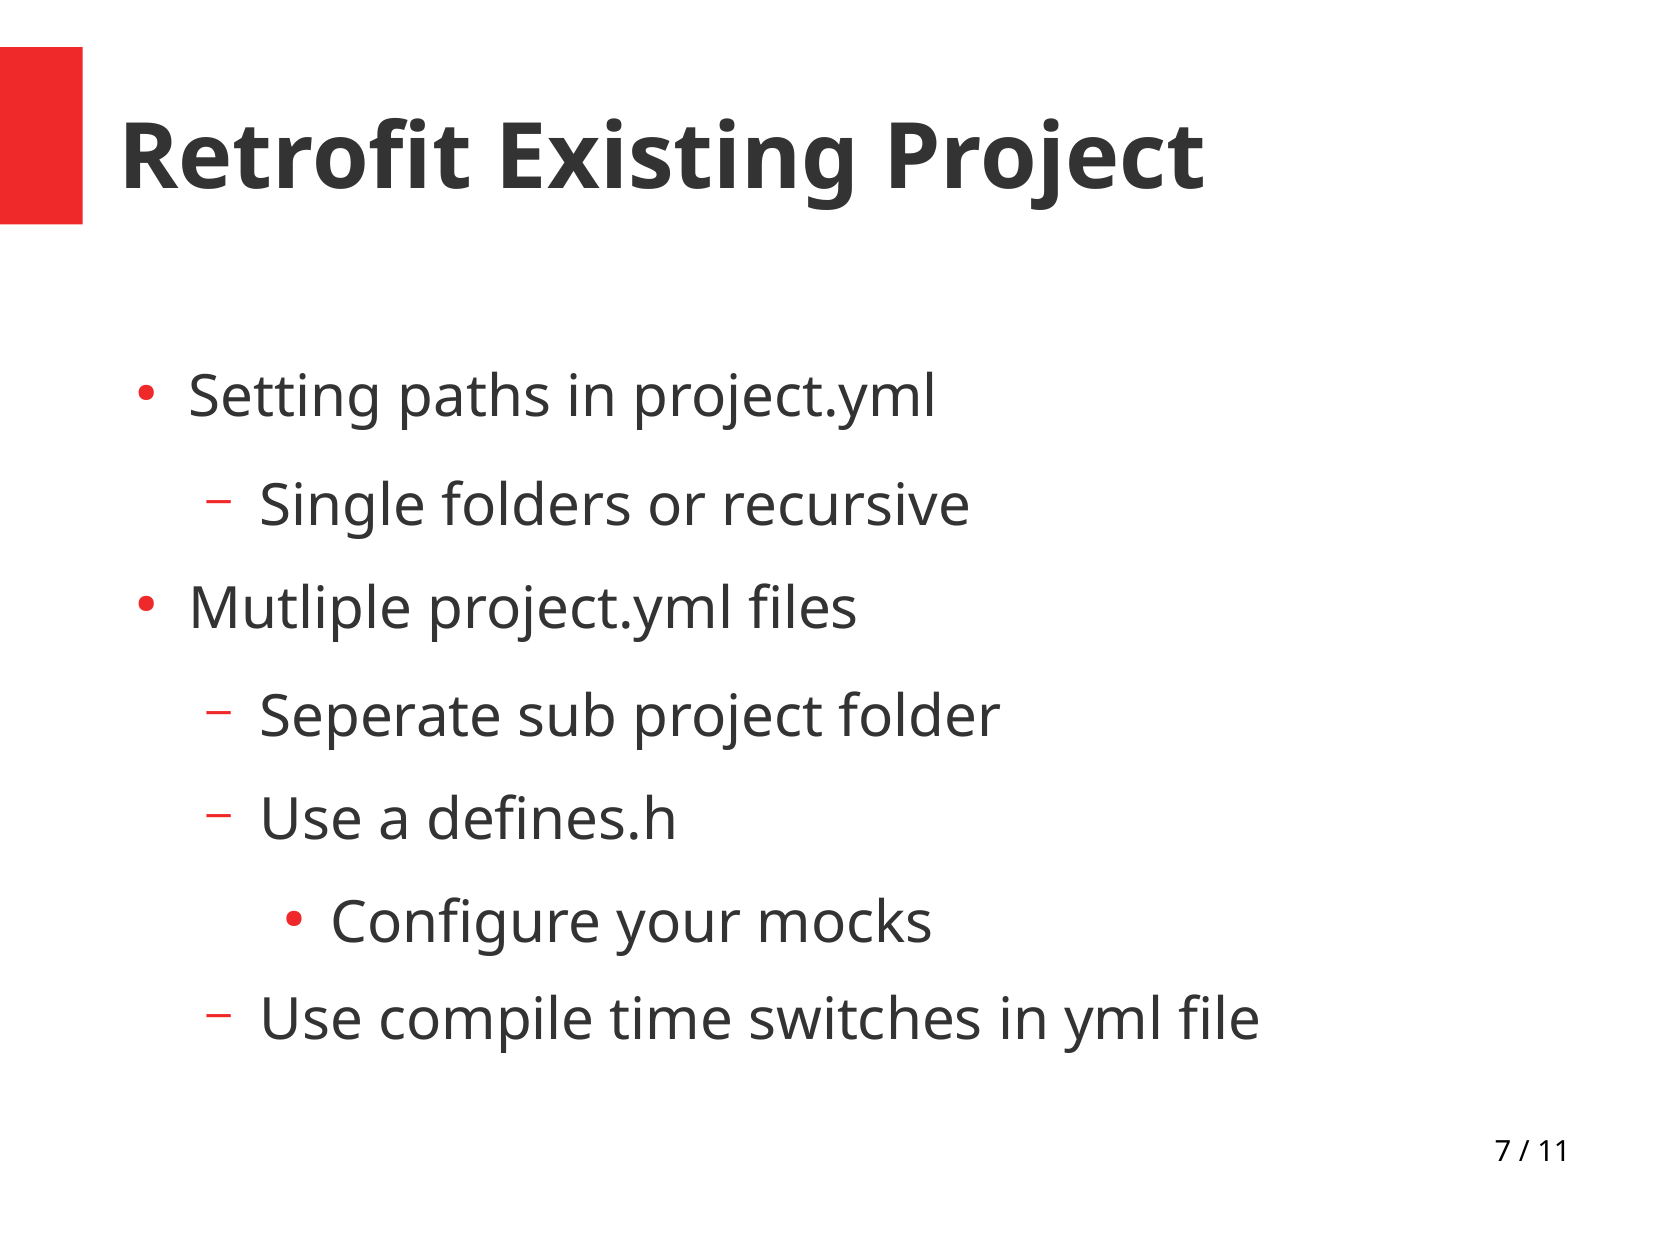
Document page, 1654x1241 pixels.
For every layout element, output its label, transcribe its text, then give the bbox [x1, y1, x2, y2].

list Setting paths in project.yml Single folders or recursive Mutliple project.yml files Seperate sub project folder Use a defines.h Configure your mocks Use compile time switches in yml file [118, 354, 1536, 1074]
title Retrofit Existing Project [118, 49, 1571, 257]
